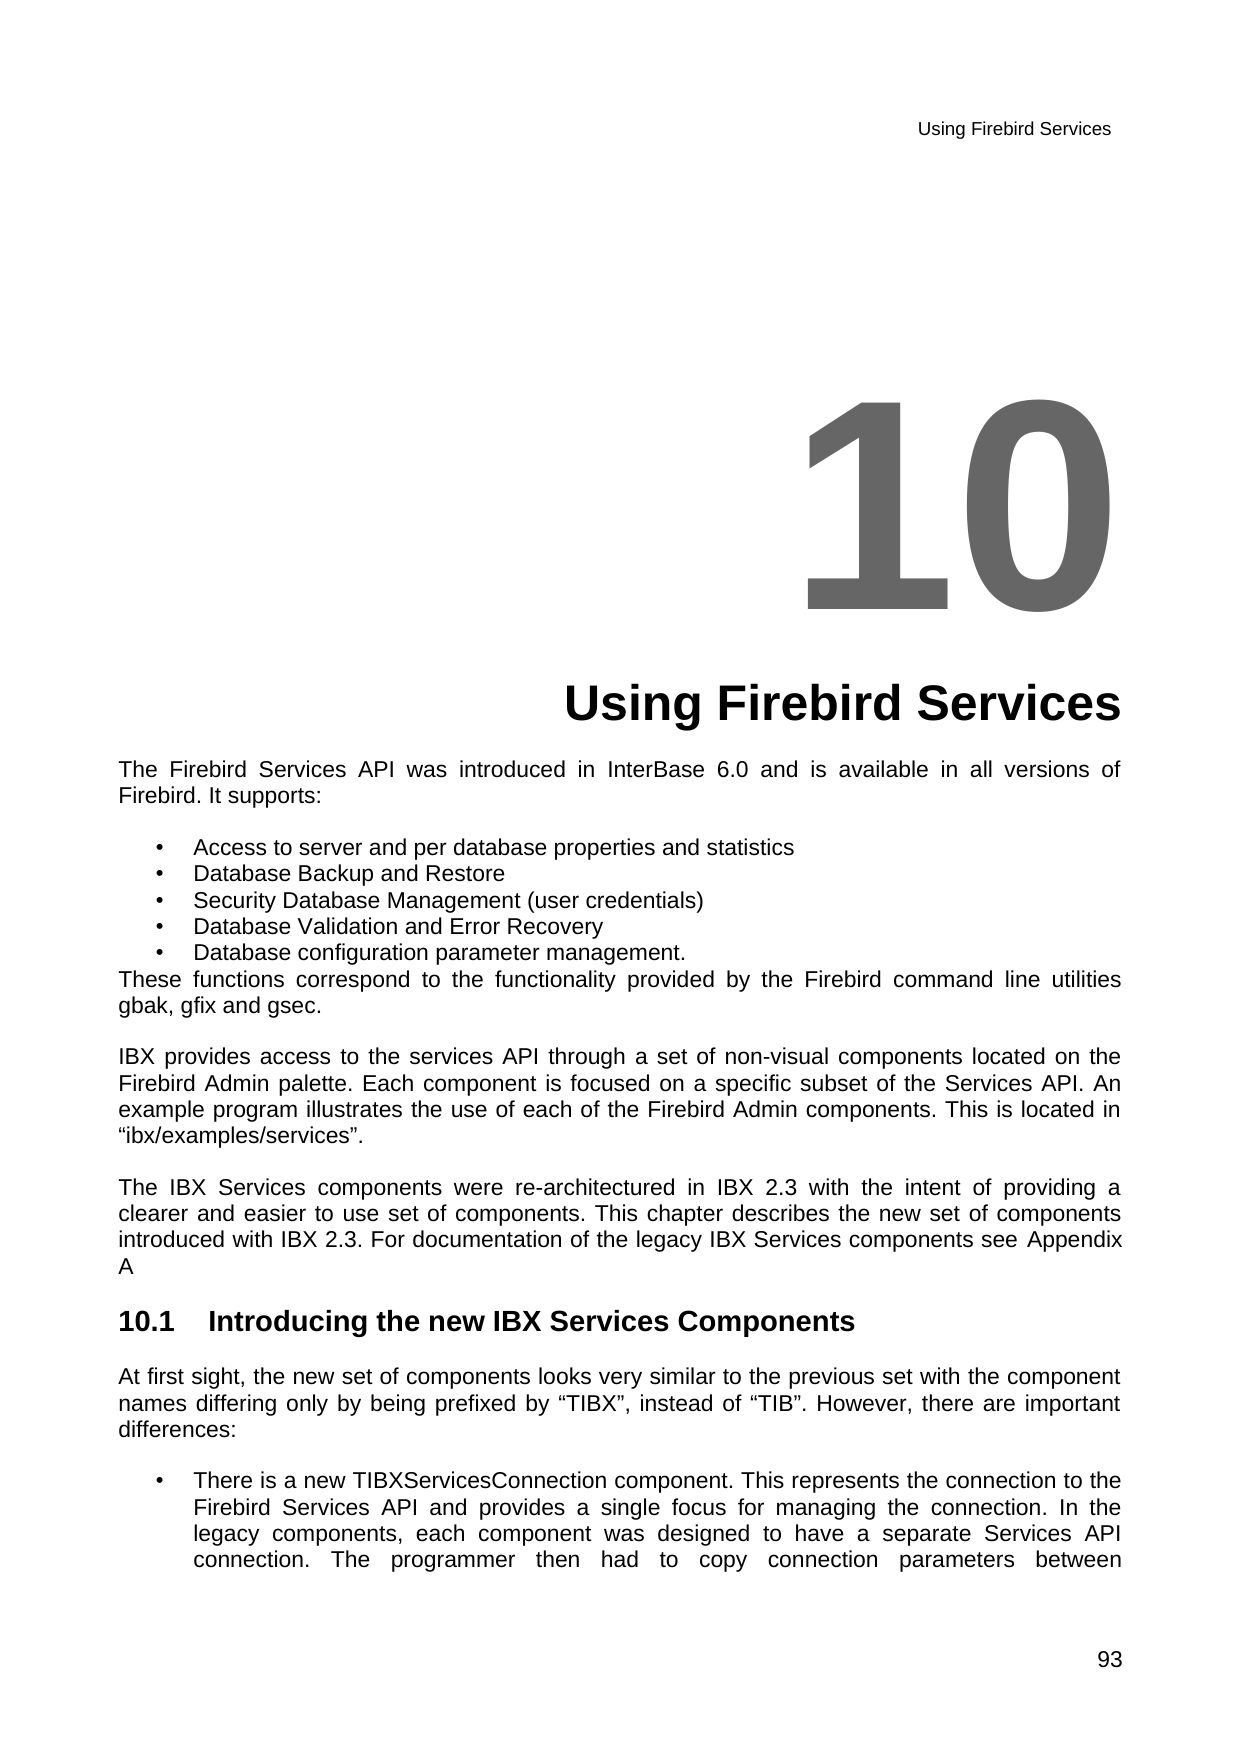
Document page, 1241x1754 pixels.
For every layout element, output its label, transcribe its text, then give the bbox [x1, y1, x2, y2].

list Security Database Management (user credentials) [156, 887, 1122, 913]
text At first sight, the new set of components looks very similar to the previous set with the component names differing only by being prefixed by “TIBX”, instead of “TIB”. However, there are important differences: [118, 1363, 1122, 1442]
list There is a new TIBXServicesConnection component. This represents the connection to the Firebird Services API and provides a single focus for managing the connection. In the legacy components, each component was designed to have a separate Services API connection. The programmer then had to copy connection parameters between [156, 1467, 1122, 1573]
list Database Validation and Error Recovery [156, 913, 1122, 939]
list Database configuration parameter management. [156, 939, 1122, 966]
text The IBX Services components were re-architectured in IBX 2.3 with the intent of providing a clearer and easier to use set of components. This chapter describes the new set of components introduced with IBX 2.3. For documentation of the legacy IBX Services components see Appendix A. [118, 1174, 1122, 1279]
subtitle Introducing the new IBX Services Components [118, 1304, 1122, 1338]
list Access to server and per database properties and statistics [156, 834, 1122, 860]
text These functions correspond to the functionality provided by the Firebird command line utilities gbak, gfix and gsec. [118, 966, 1122, 1018]
text IBX provides access to the services API through a set of non-visual components located on the Firebird Admin palette. Each component is focused on a specific subset of the Services API. An example program illustrates the use of each of the Firebird Admin components. This is located in “ibx/examples/services”. [118, 1043, 1122, 1149]
list Database Backup and Restore [156, 860, 1122, 887]
subtitle Using Firebird Services [81, 328, 1122, 731]
text The Firebird Services API was introduced in InterBase 6.0 and is available in all versions of Firebird. It supports: [118, 756, 1122, 809]
